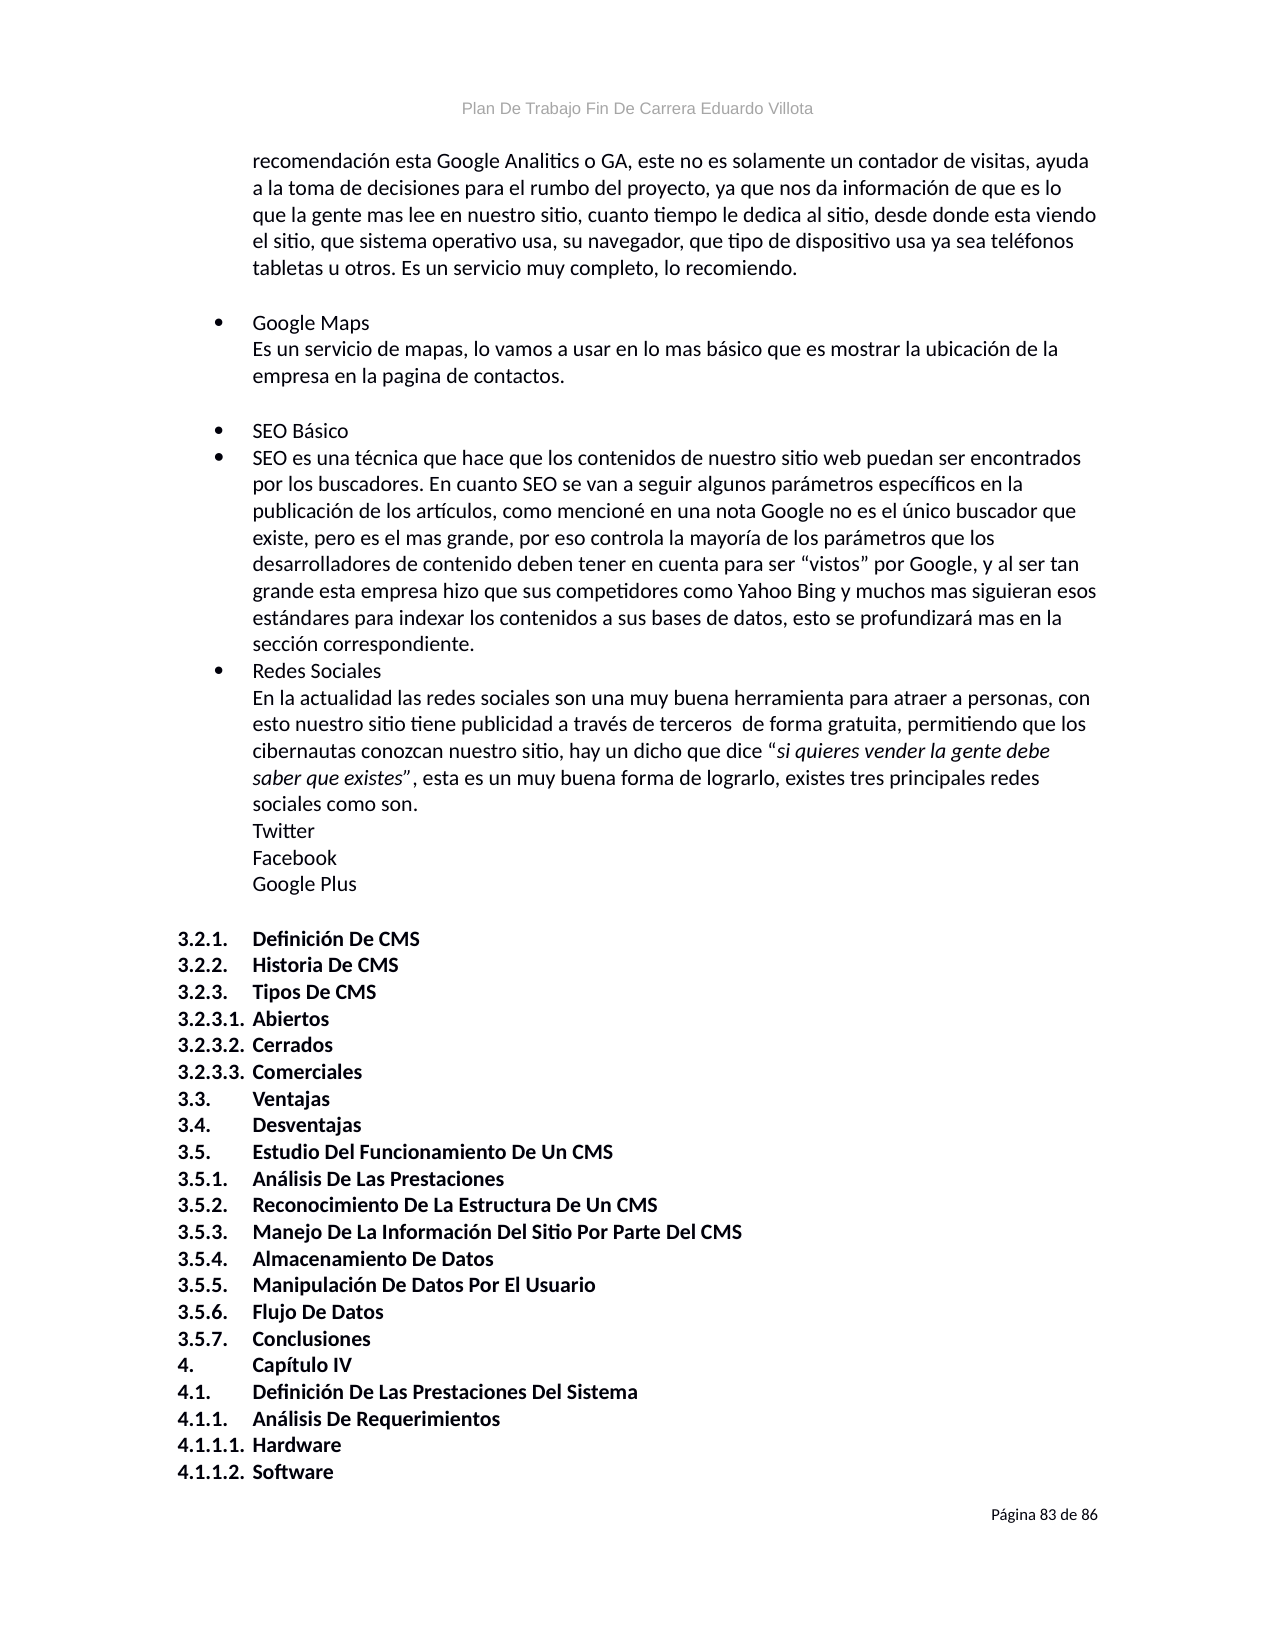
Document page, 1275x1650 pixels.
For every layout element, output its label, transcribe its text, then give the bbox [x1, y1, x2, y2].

text 3.5.2. Reconocimiento De La Estructura De Un CMS [177, 1192, 1098, 1218]
list SEO es una técnica que hace que los contenidos de nuestro sitio web puedan ser encontrados por los buscadores. En cuanto SEO se van a seguir algunos parámetros específicos en la publicación de los artículos, como mencioné en una nota Google no es el único buscador que existe, pero es el mas grande, por eso controla la mayoría de los parámetros que los desarrolladores de contenido deben tener en cuenta para ser “vistos” por Google, y al ser tan grande esta empresa hizo que sus competidores como Yahoo Bing y muchos mas siguieran esos estándares para indexar los contenidos a sus bases de datos, esto se profundizará mas en la sección correspondiente. [215, 444, 1098, 657]
text 3.5.7. Conclusiones [177, 1325, 1098, 1352]
text 3.5.4. Almacenamiento De Datos [177, 1245, 1098, 1272]
text 3.2.3. Tipos De CMS [177, 978, 1098, 1005]
text 3.2.3.3. Comerciales [177, 1058, 1098, 1085]
text 3.2.3.1. Abiertos [177, 1005, 1098, 1032]
text 3.5. Estudio Del Funcionamiento De Un CMS [177, 1138, 1098, 1165]
list recomendación esta Google Analitics o GA, este no es solamente un contador de visitas, ayuda a la toma de decisiones para el rumbo del proyecto, ya que nos da información de que es lo que la gente mas lee en nuestro sitio, cuanto tiempo le dedica al sitio, desde donde esta viendo el sitio, que sistema operativo usa, su navegador, que tipo de dispositivo usa ya sea teléfonos tabletas u otros. Es un servicio muy completo, lo recomiendo. [252, 148, 1098, 281]
text 3.5.1. Análisis De Las Prestaciones [177, 1165, 1098, 1192]
text 3.5.3. Manejo De La Información Del Sitio Por Parte Del CMS [177, 1218, 1098, 1245]
text 4.1.1.2. Software [177, 1458, 1098, 1485]
text 4. Capítulo IV [177, 1352, 1098, 1378]
text 4.1.1. Análisis De Requerimientos [177, 1405, 1098, 1432]
text 4.1.1.1. Hardware [177, 1432, 1098, 1458]
list Redes Sociales [215, 657, 1098, 684]
text 3.2.3.2. Cerrados [177, 1032, 1098, 1058]
list Google Plus [252, 870, 1098, 897]
list En la actualidad las redes sociales son una muy buena herramienta para atraer a personas, con esto nuestro sitio tiene publicidad a través de terceros de forma gratuita, permitiendo que los cibernautas conozcan nuestro sitio, hay un dicho que dice “si quieres vender la gente debe saber que existes”, esta es un muy buena forma de lograrlo, existes tres principales redes sociales como son. [252, 684, 1098, 817]
list Twitter [252, 817, 1098, 844]
text 3.2.2. Historia De CMS [177, 952, 1098, 978]
text 3.3. Ventajas [177, 1085, 1098, 1112]
list Facebook [252, 844, 1098, 870]
list Es un servicio de mapas, lo vamos a usar en lo mas básico que es mostrar la ubicación de la empresa en la pagina de contactos. [252, 336, 1098, 389]
list Google Maps [215, 309, 1098, 336]
text 3.5.6. Flujo De Datos [177, 1298, 1098, 1325]
list SEO Básico [215, 417, 1098, 444]
text 3.2.1. Definición De CMS [177, 925, 1098, 952]
text 3.4. Desventajas [177, 1112, 1098, 1138]
text 4.1. Definición De Las Prestaciones Del Sistema [177, 1378, 1098, 1405]
text 3.5.5. Manipulación De Datos Por El Usuario [177, 1272, 1098, 1298]
